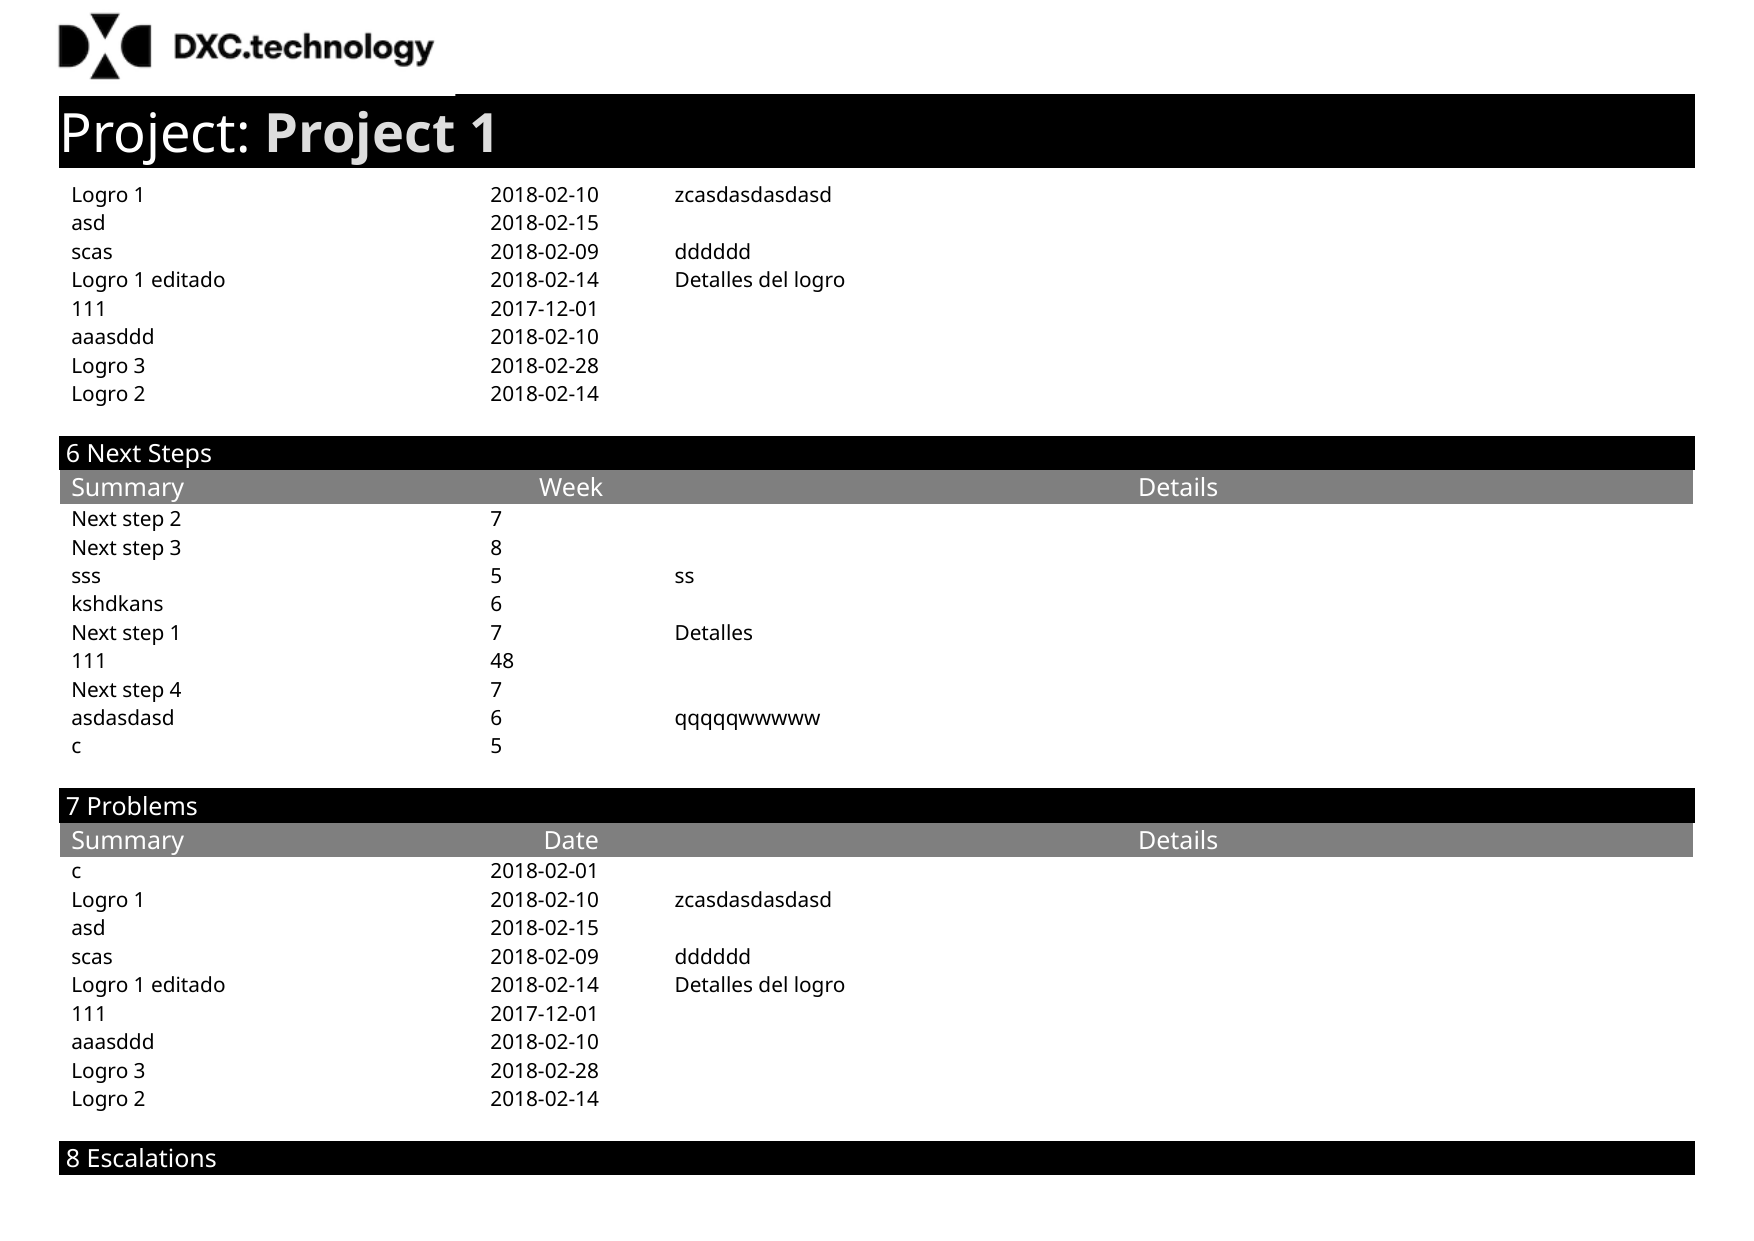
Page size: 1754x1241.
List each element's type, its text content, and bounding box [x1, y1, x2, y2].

table_cell [663, 646, 1693, 675]
table_cell dddddd [663, 237, 1693, 265]
table_cell sss [60, 561, 479, 589]
text 7 Problems [59, 788, 1695, 823]
table_cell [663, 732, 1693, 760]
table_cell asd [60, 914, 479, 942]
table_cell 2018-02-10 [479, 322, 663, 351]
table_cell 2018-02-28 [479, 351, 663, 379]
table_cell 2018-02-10 [479, 885, 663, 913]
table_header Date [479, 823, 663, 857]
table_cell 6 [479, 703, 663, 732]
table_cell 2018-02-01 [479, 857, 663, 885]
table_cell qqqqqwwwww [663, 703, 1693, 732]
table_cell 48 [479, 646, 663, 675]
table_header Summary [60, 823, 479, 857]
table_cell 2018-02-15 [479, 914, 663, 942]
table_header Details [663, 823, 1693, 857]
table_cell Logro 1 [60, 885, 479, 913]
table_header Week [479, 470, 663, 504]
table_cell 5 [479, 561, 663, 589]
table_cell Detalles del logro [663, 970, 1693, 999]
table_cell Next step 3 [60, 533, 479, 561]
table_cell 2018-02-14 [479, 265, 663, 294]
table_cell Detalles del logro [663, 265, 1693, 294]
table_cell Logro 2 [60, 1084, 479, 1113]
table_cell 2017-12-01 [479, 294, 663, 322]
table_cell 7 [479, 675, 663, 703]
table_cell asdasdasd [60, 703, 479, 732]
table_cell Logro 3 [60, 351, 479, 379]
table_cell asd [60, 209, 479, 237]
table_cell Logro 1 [60, 180, 479, 208]
table_cell 7 [479, 504, 663, 533]
table_cell [663, 322, 1693, 351]
table_cell 2018-02-15 [479, 209, 663, 237]
table_cell 111 [60, 646, 479, 675]
table_cell 2018-02-14 [479, 970, 663, 999]
table_cell [663, 1056, 1693, 1084]
table_cell Logro 3 [60, 1056, 479, 1084]
table_cell 2018-02-10 [479, 180, 663, 208]
table_cell Logro 1 editado [60, 265, 479, 294]
table_cell c [60, 857, 479, 885]
table_cell [663, 857, 1693, 885]
table_cell kshdkans [60, 590, 479, 618]
table_cell Logro 2 [60, 379, 479, 408]
table_cell ss [663, 561, 1693, 589]
table_cell Next step 4 [60, 675, 479, 703]
table_cell [663, 379, 1693, 408]
table_cell 2018-02-14 [479, 379, 663, 408]
table_cell [663, 351, 1693, 379]
table_cell 7 [479, 618, 663, 646]
table_cell Next step 2 [60, 504, 479, 533]
table_cell scas [60, 237, 479, 265]
table_cell 2018-02-28 [479, 1056, 663, 1084]
table_cell zcasdasdasdasd [663, 885, 1693, 913]
table_cell [663, 999, 1693, 1027]
text 6 Next Steps [59, 436, 1695, 470]
table_cell scas [60, 942, 479, 970]
table_cell 8 [479, 533, 663, 561]
table_cell dddddd [663, 942, 1693, 970]
table_cell Next step 1 [60, 618, 479, 646]
table_cell Logro 1 editado [60, 970, 479, 999]
table_cell 2018-02-10 [479, 1027, 663, 1056]
table_cell [663, 294, 1693, 322]
table_cell 2017-12-01 [479, 999, 663, 1027]
table_cell aaasddd [60, 1027, 479, 1056]
text 8 Escalations [59, 1141, 1695, 1175]
picture [35, 0, 456, 96]
table_cell 111 [60, 294, 479, 322]
table_cell [663, 914, 1693, 942]
table_header Details [663, 470, 1693, 504]
table_cell 6 [479, 590, 663, 618]
table_cell 2018-02-14 [479, 1084, 663, 1113]
table_cell [663, 209, 1693, 237]
table_cell [663, 504, 1693, 533]
table_cell [663, 1084, 1693, 1113]
table_cell c [60, 732, 479, 760]
table_cell [663, 533, 1693, 561]
table_cell [663, 675, 1693, 703]
table_cell aaasddd [60, 322, 479, 351]
table_cell [663, 1027, 1693, 1056]
table_cell 111 [60, 999, 479, 1027]
table_cell 5 [479, 732, 663, 760]
table_header Summary [60, 470, 479, 504]
table_cell zcasdasdasdasd [663, 180, 1693, 208]
table_cell Detalles [663, 618, 1693, 646]
table_cell 2018-02-09 [479, 942, 663, 970]
table_cell [663, 590, 1693, 618]
table_cell 2018-02-09 [479, 237, 663, 265]
